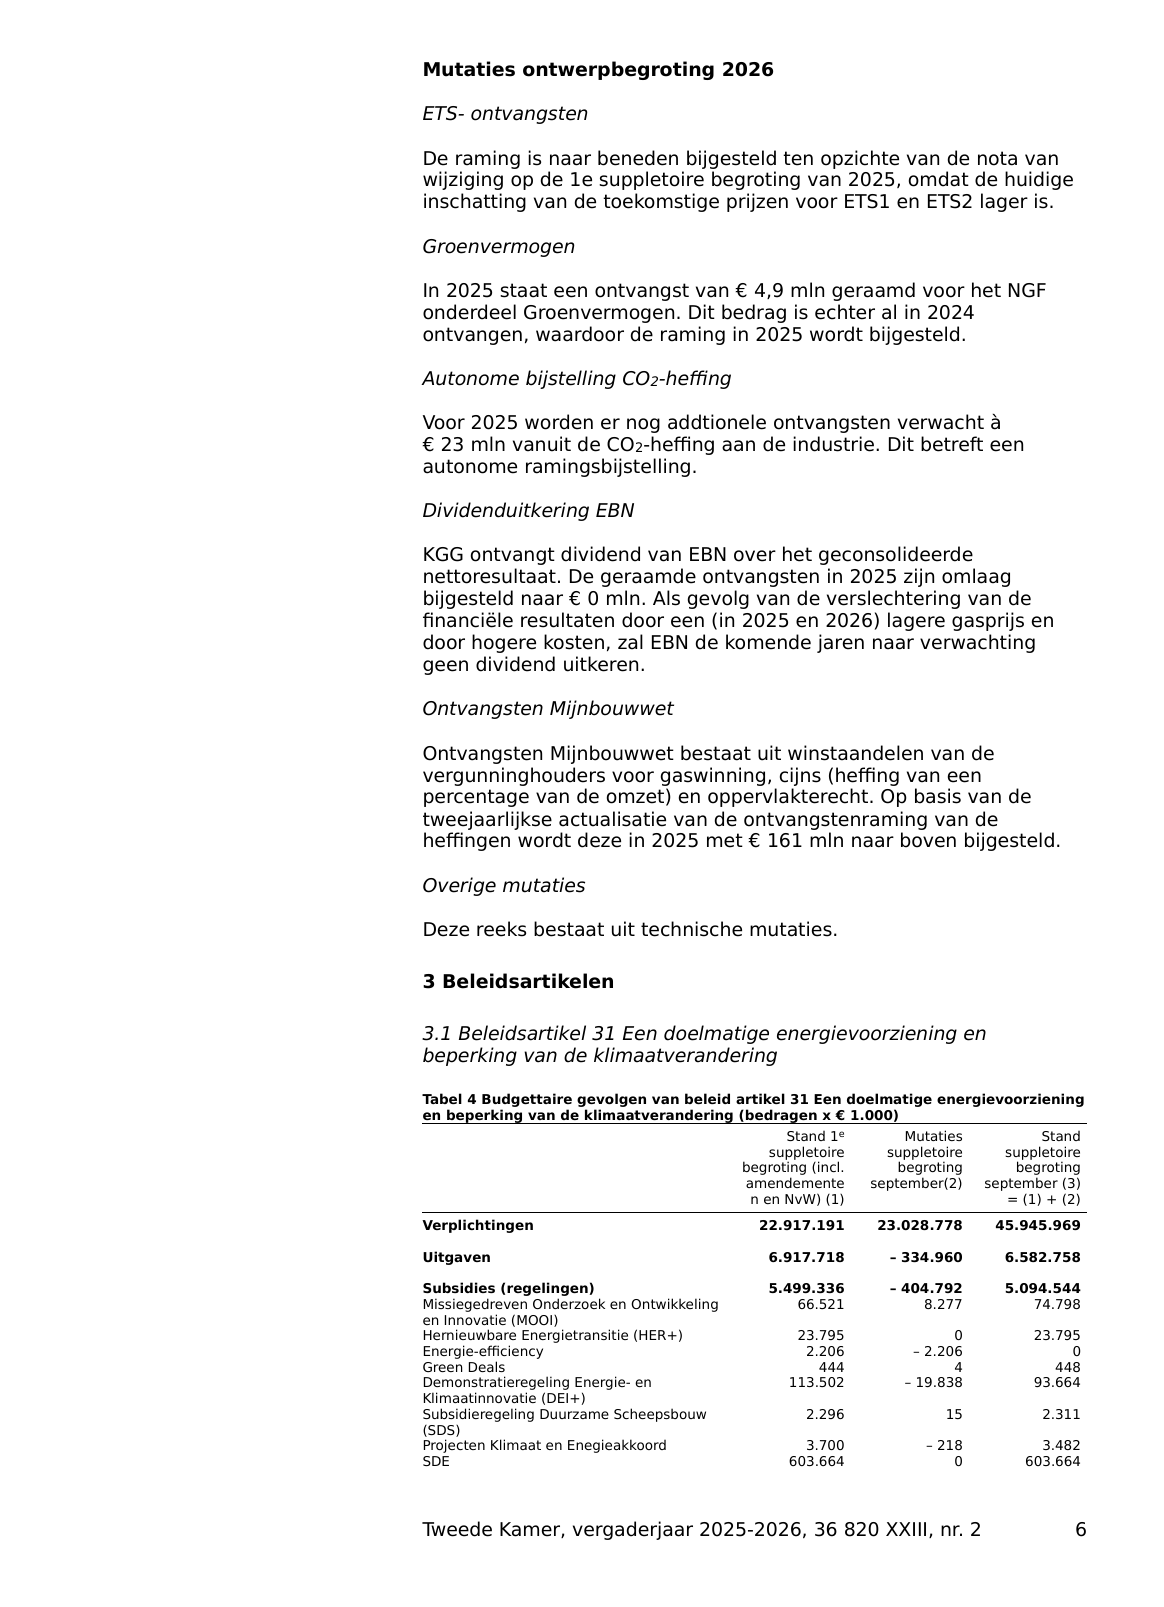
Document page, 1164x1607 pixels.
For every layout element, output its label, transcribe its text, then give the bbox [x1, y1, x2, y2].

subtitle Dividenduitkering EBN [422, 500, 1087, 522]
text Voor 2025 worden er nog addtionele ontvangsten verwacht à € 23 mln vanuit de CO2-heffing aan de industrie. Dit betreft een autonome ramingsbijstelling. [422, 412, 1087, 478]
table_cell Hernieuwbare Energietransitie (HER+) [422, 1328, 732, 1344]
table_cell Projecten Klimaat en Enegieakkoord [422, 1438, 732, 1454]
table_cell Mutaties suppletoire begroting september(2) [850, 1124, 968, 1212]
text Deze reeks bestaat uit technische mutaties. [422, 919, 1087, 941]
table_cell 5.094.544 [969, 1281, 1087, 1297]
table_cell 0 [969, 1344, 1087, 1359]
table_cell 2.206 [732, 1344, 850, 1359]
table_cell 23.028.778 [850, 1213, 968, 1234]
table_cell 5.499.336 [732, 1281, 850, 1297]
table_cell 23.795 [732, 1328, 850, 1344]
table_cell [850, 1234, 968, 1249]
table_cell 8.277 [850, 1297, 968, 1328]
table_cell – 2.206 [850, 1344, 968, 1359]
table_cell 23.795 [969, 1328, 1087, 1344]
table_cell Green Deals [422, 1360, 732, 1375]
subtitle 3 Beleidsartikelen [422, 971, 1087, 993]
table_cell [732, 1234, 850, 1249]
table_cell 448 [969, 1360, 1087, 1375]
table_cell SDE [422, 1454, 732, 1469]
subtitle Ontvangsten Mijnbouwwet [422, 698, 1087, 720]
table_cell 113.502 [732, 1375, 850, 1407]
table_cell [732, 1265, 850, 1281]
table_cell Energie-efficiency [422, 1344, 732, 1359]
table_cell 22.917.191 [732, 1213, 850, 1234]
subtitle ETS- ontvangsten [422, 103, 1087, 125]
table_cell 6.917.718 [732, 1249, 850, 1265]
table_cell Verplichtingen [422, 1213, 732, 1234]
table_cell 6.582.758 [969, 1249, 1087, 1265]
table_header Tabel 4 Budgettaire gevolgen van beleid artikel 31 Een doelmatige energievoorziening en beperking van de klimaatverandering (bedragen x € 1.000) [422, 1092, 1087, 1123]
table_cell Demonstratieregeling Energie- en Klimaatinnovatie (DEI+) [422, 1375, 732, 1407]
text KGG ontvangt dividend van EBN over het geconsolideerde nettoresultaat. De geraamde ontvangsten in 2025 zĳn omlaag bĳgesteld naar € 0 mln. Als gevolg van de verslechtering van de financiële resultaten door een (in 2025 en 2026) lagere gasprijs en door hogere kosten, zal EBN de komende jaren naar verwachting geen dividend uitkeren. [422, 544, 1087, 676]
table_cell Stand 1e suppletoire begroting (incl. amendementen en NvW) (1) [732, 1124, 850, 1212]
table_cell Missiegedreven Onderzoek en Ontwikkeling en Innovatie (MOOI) [422, 1297, 732, 1328]
table_cell 66.521 [732, 1297, 850, 1328]
text Ontvangsten Mijnbouwwet bestaat uit winstaandelen van de vergunninghouders voor gaswinning, cĳns (heffing van een percentage van de omzet) en oppervlakterecht. Op basis van de tweejaarlĳkse actualisatie van de ontvangstenraming van de heffingen wordt deze in 2025 met € 161 mln naar boven bĳgesteld. [422, 742, 1087, 852]
table_cell 2.296 [732, 1407, 850, 1438]
table_cell Stand suppletoire begroting september (3) = (1) + (2) [969, 1124, 1087, 1212]
table_cell 45.945.969 [969, 1213, 1087, 1234]
text De raming is naar beneden bĳgesteld ten opzichte van de nota van wijziging op de 1e suppletoire begroting van 2025, omdat de huidige inschatting van de toekomstige prĳzen voor ETS1 en ETS2 lager is. [422, 147, 1087, 213]
table_cell 603.664 [969, 1454, 1087, 1469]
table_cell Subsidieregeling Duurzame Scheepsbouw (SDS) [422, 1407, 732, 1438]
subtitle Groenvermogen [422, 236, 1087, 257]
table_cell – 19.838 [850, 1375, 968, 1407]
table_cell 0 [850, 1454, 968, 1469]
table_cell 74.798 [969, 1297, 1087, 1328]
table_cell 2.311 [969, 1407, 1087, 1438]
table_cell [969, 1265, 1087, 1281]
subtitle Autonome bijstelling CO2-heffing [422, 368, 1087, 390]
table_cell [422, 1124, 732, 1212]
table_cell [969, 1234, 1087, 1249]
table_cell 15 [850, 1407, 968, 1438]
subtitle Mutaties ontwerpbegroting 2026 [422, 59, 1087, 81]
table_cell 4 [850, 1360, 968, 1375]
table_cell [422, 1234, 732, 1249]
table_cell – 218 [850, 1438, 968, 1454]
table_cell 3.482 [969, 1438, 1087, 1454]
table_cell [422, 1265, 732, 1281]
table_cell 0 [850, 1328, 968, 1344]
table_cell Uitgaven [422, 1249, 732, 1265]
text In 2025 staat een ontvangst van € 4,9 mln geraamd voor het NGF onderdeel Groenvermogen. Dit bedrag is echter al in 2024 ontvangen, waardoor de raming in 2025 wordt bijgesteld. [422, 280, 1087, 346]
table_cell 603.664 [732, 1454, 850, 1469]
subtitle 3.1 Beleidsartikel 31 Een doelmatige energievoorziening en beperking van de klimaatverandering [422, 1023, 1087, 1067]
table_cell [850, 1265, 968, 1281]
table_cell 93.664 [969, 1375, 1087, 1407]
subtitle Overige mutaties [422, 874, 1087, 897]
table_cell 3.700 [732, 1438, 850, 1454]
table_cell – 404.792 [850, 1281, 968, 1297]
table_cell Subsidies (regelingen) [422, 1281, 732, 1297]
table_cell – 334.960 [850, 1249, 968, 1265]
table_cell 444 [732, 1360, 850, 1375]
